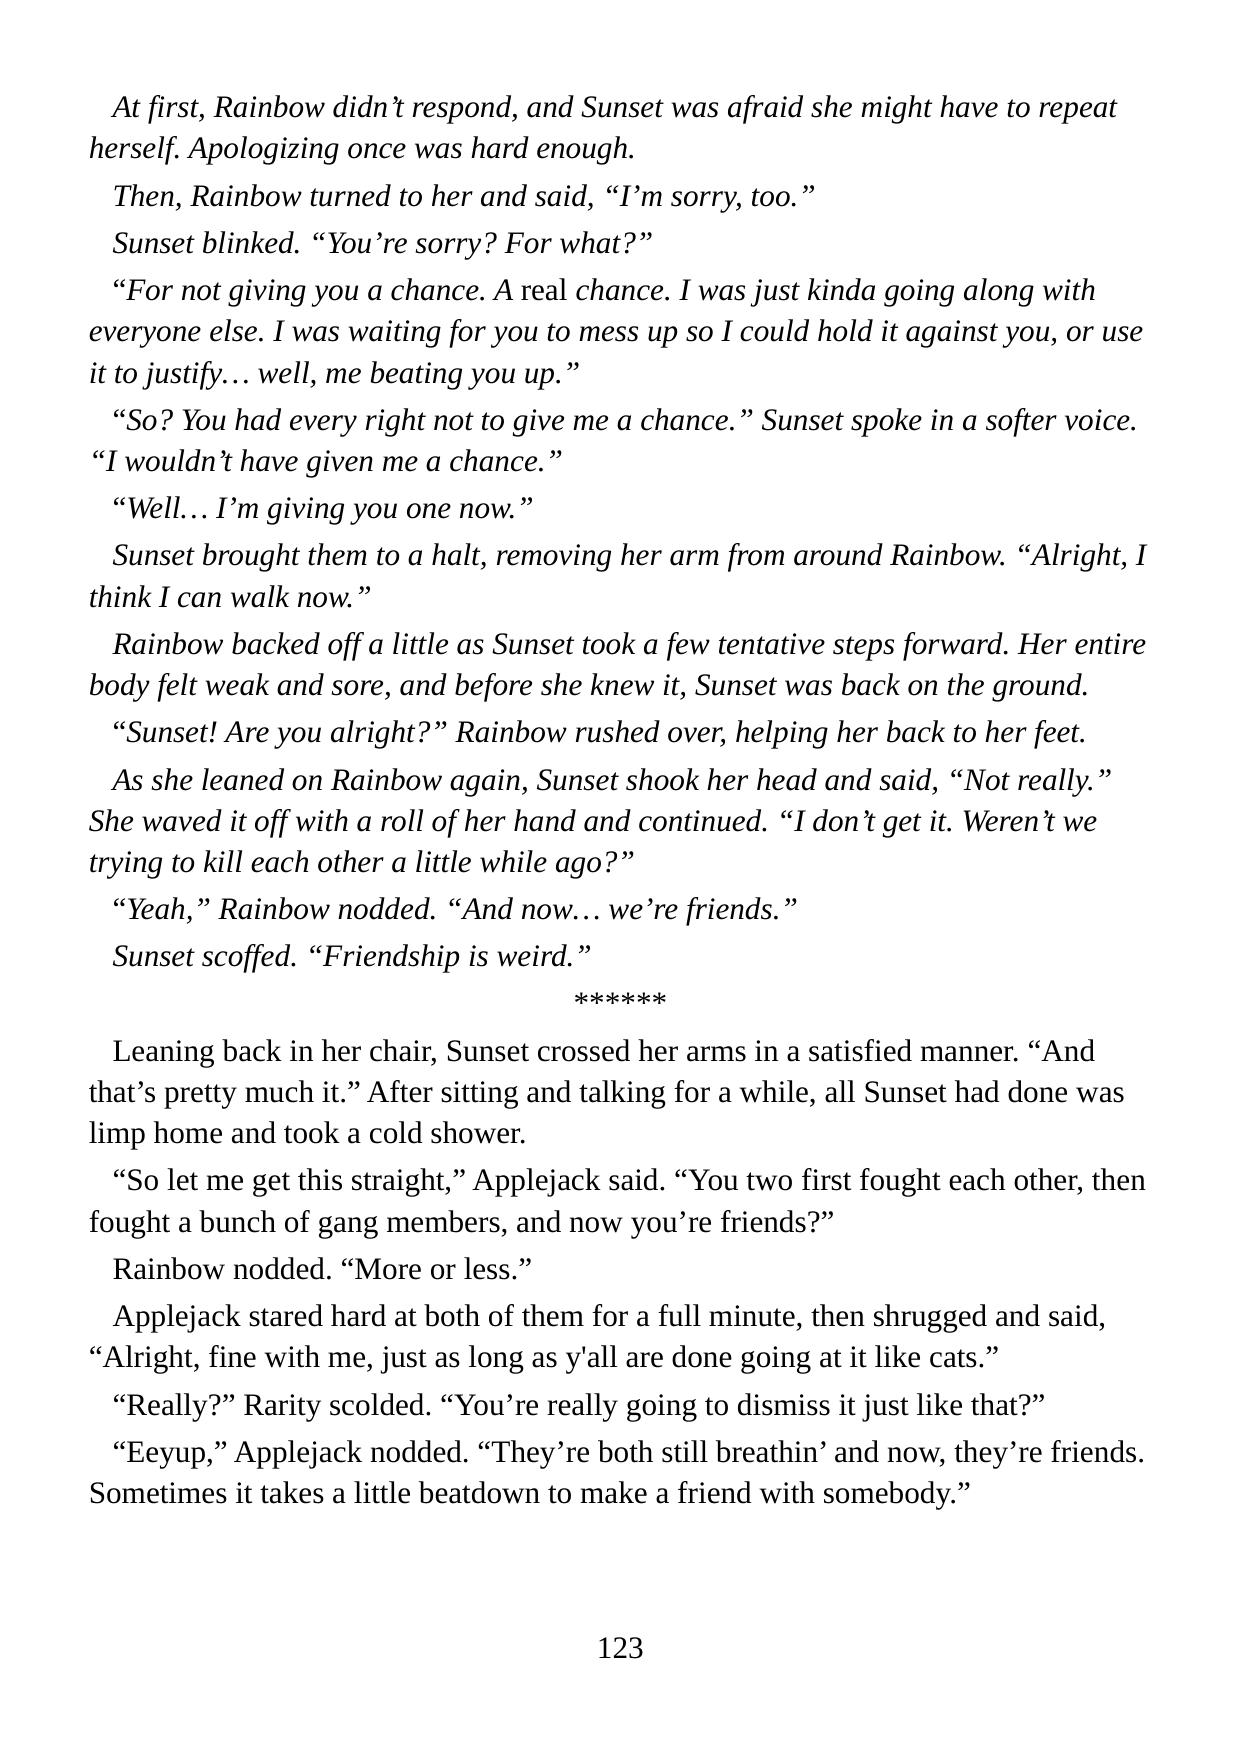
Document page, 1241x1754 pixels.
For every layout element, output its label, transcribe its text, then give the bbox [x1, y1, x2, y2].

text Rainbow backed off a little as Sunset took a few tentative steps forward. Her entire body felt weak and sore, and before she knew it, Sunset was back on the ground. [88, 625, 1152, 702]
text Leaning back in her chair, Sunset crossed her arms in a satisfied manner. “And that’s pretty much it.” After sitting and talking for a while, all Sunset had done was limp home and took a cold shower. [88, 1032, 1152, 1150]
text “Really?” Rarity scolded. “You’re really going to dismiss it just like that?” [88, 1386, 1152, 1422]
text As she leaned on Rainbow again, Sunset shook her head and said, “Not really.” She waved it off with a roll of her hand and continued. “I don’t get it. Weren’t we trying to kill each other a little while ago?” [88, 761, 1152, 879]
text ****** [88, 985, 1152, 1021]
text Sunset blinked. “You’re sorry? For what?” [88, 224, 1152, 260]
text “Well… I’m giving you one now.” [88, 489, 1152, 525]
text “Sunset! Are you alright?” Rainbow rushed over, helping her back to her feet. [88, 713, 1152, 749]
text Then, Rainbow turned to her and said, “I’m sorry, too.” [88, 177, 1152, 213]
text Applejack stared hard at both of them for a full minute, then shrugged and said, “Alright, fine with me, just as long as y'all are done going at it like cats.” [88, 1297, 1152, 1374]
text Sunset brought them to a halt, removing her arm from around Rainbow. “Alright, I think I can walk now.” [88, 537, 1152, 614]
text “Eeyup,” Applejack nodded. “They’re both still breathin’ and now, they’re friends. Sometimes it takes a little beatdown to make a friend with somebody.” [88, 1433, 1152, 1510]
text At first, Rainbow didn’t respond, and Sunset was afraid she might have to repeat herself. Apologizing once was hard enough. [88, 88, 1152, 166]
text Sunset scoffed. “Friendship is weird.” [88, 938, 1152, 973]
text “Yeah,” Rainbow nodded. “And now… we’re friends.” [88, 890, 1152, 926]
text “So let me get this straight,” Applejack said. “You two first fought each other, then fought a bunch of gang members, and now you’re friends?” [88, 1162, 1152, 1239]
text Rainbow nodded. “More or less.” [88, 1250, 1152, 1286]
text “So? You had every right not to give me a chance.” Sunset spoke in a softer voice. “I wouldn’t have given me a chance.” [88, 401, 1152, 478]
text “For not giving you a chance. A real chance. I was just kinda going along with everyone else. I was waiting for you to mess up so I could hold it against you, or use it to justify… well, me beating you up.” [88, 271, 1152, 390]
